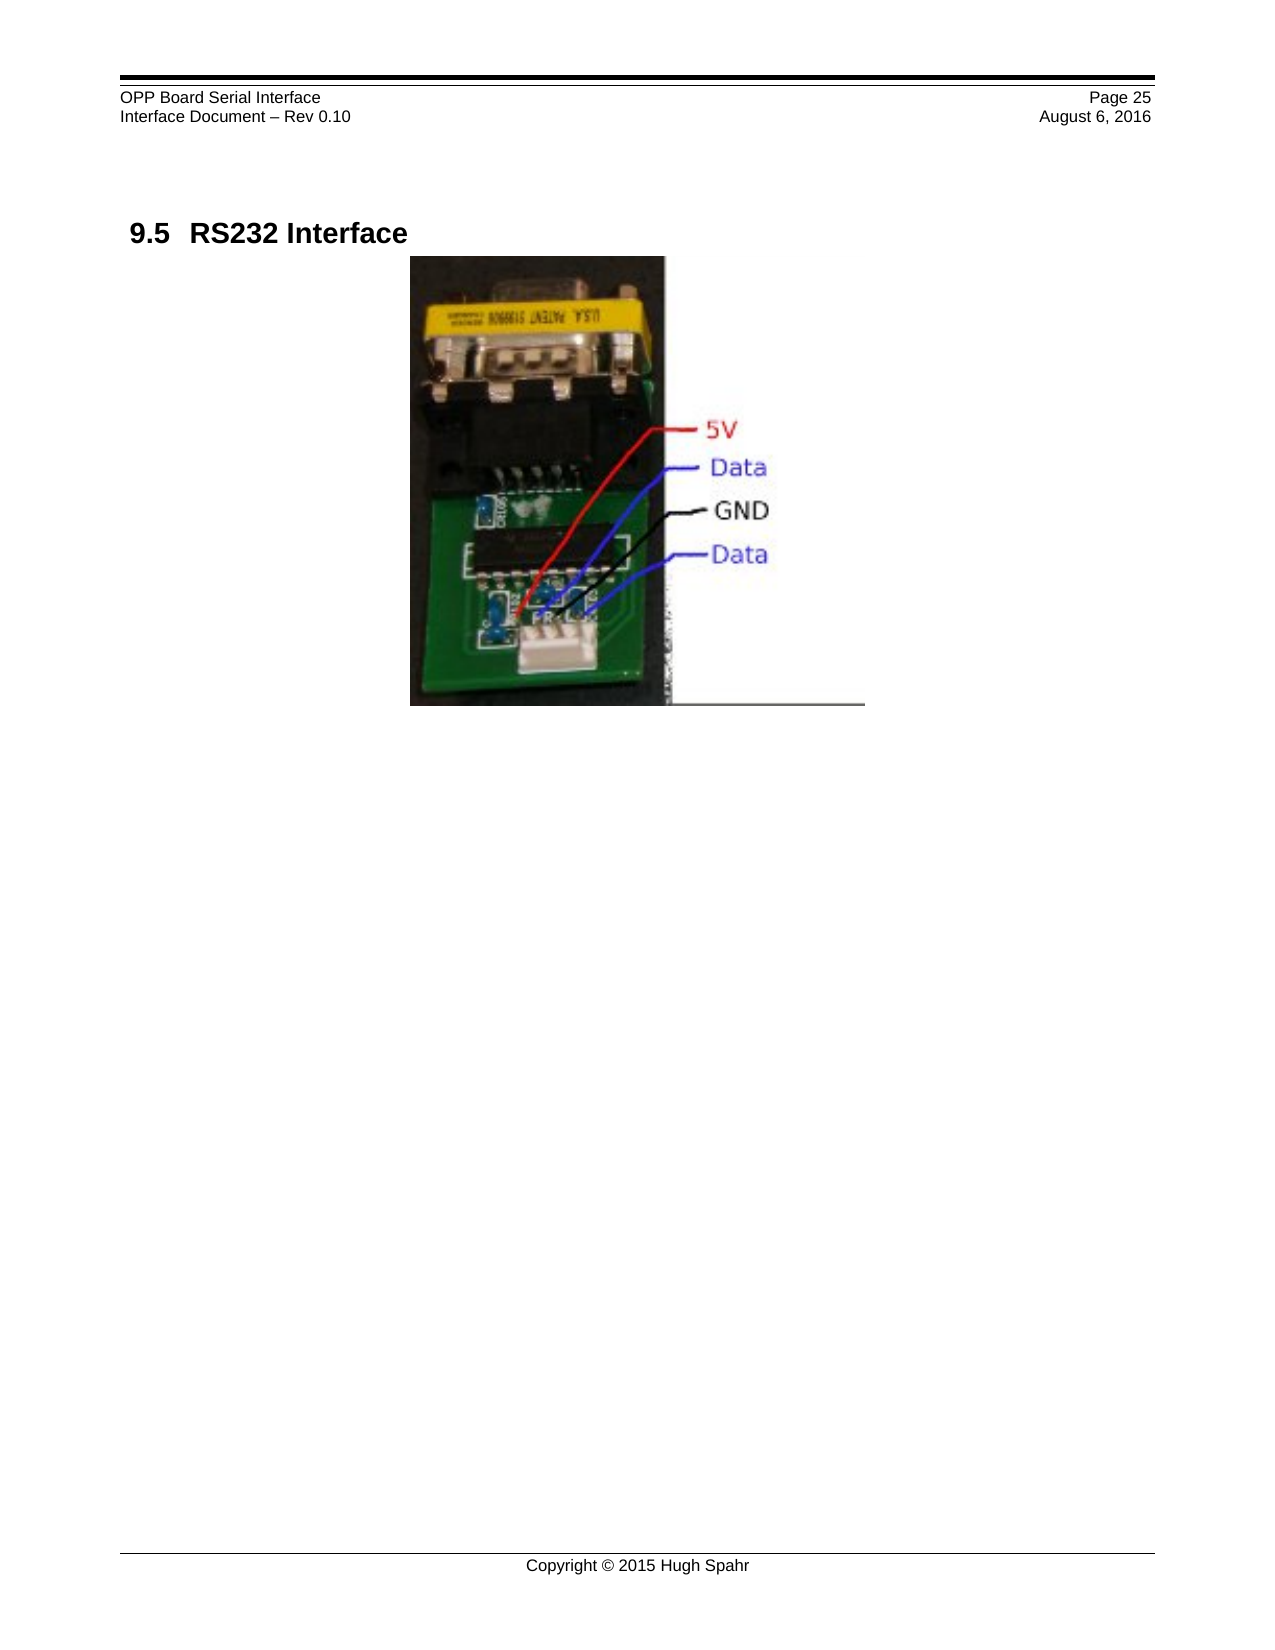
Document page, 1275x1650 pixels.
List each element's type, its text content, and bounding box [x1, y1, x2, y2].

subtitle RS232 Interface [129, 216, 1155, 250]
picture [410, 256, 865, 706]
